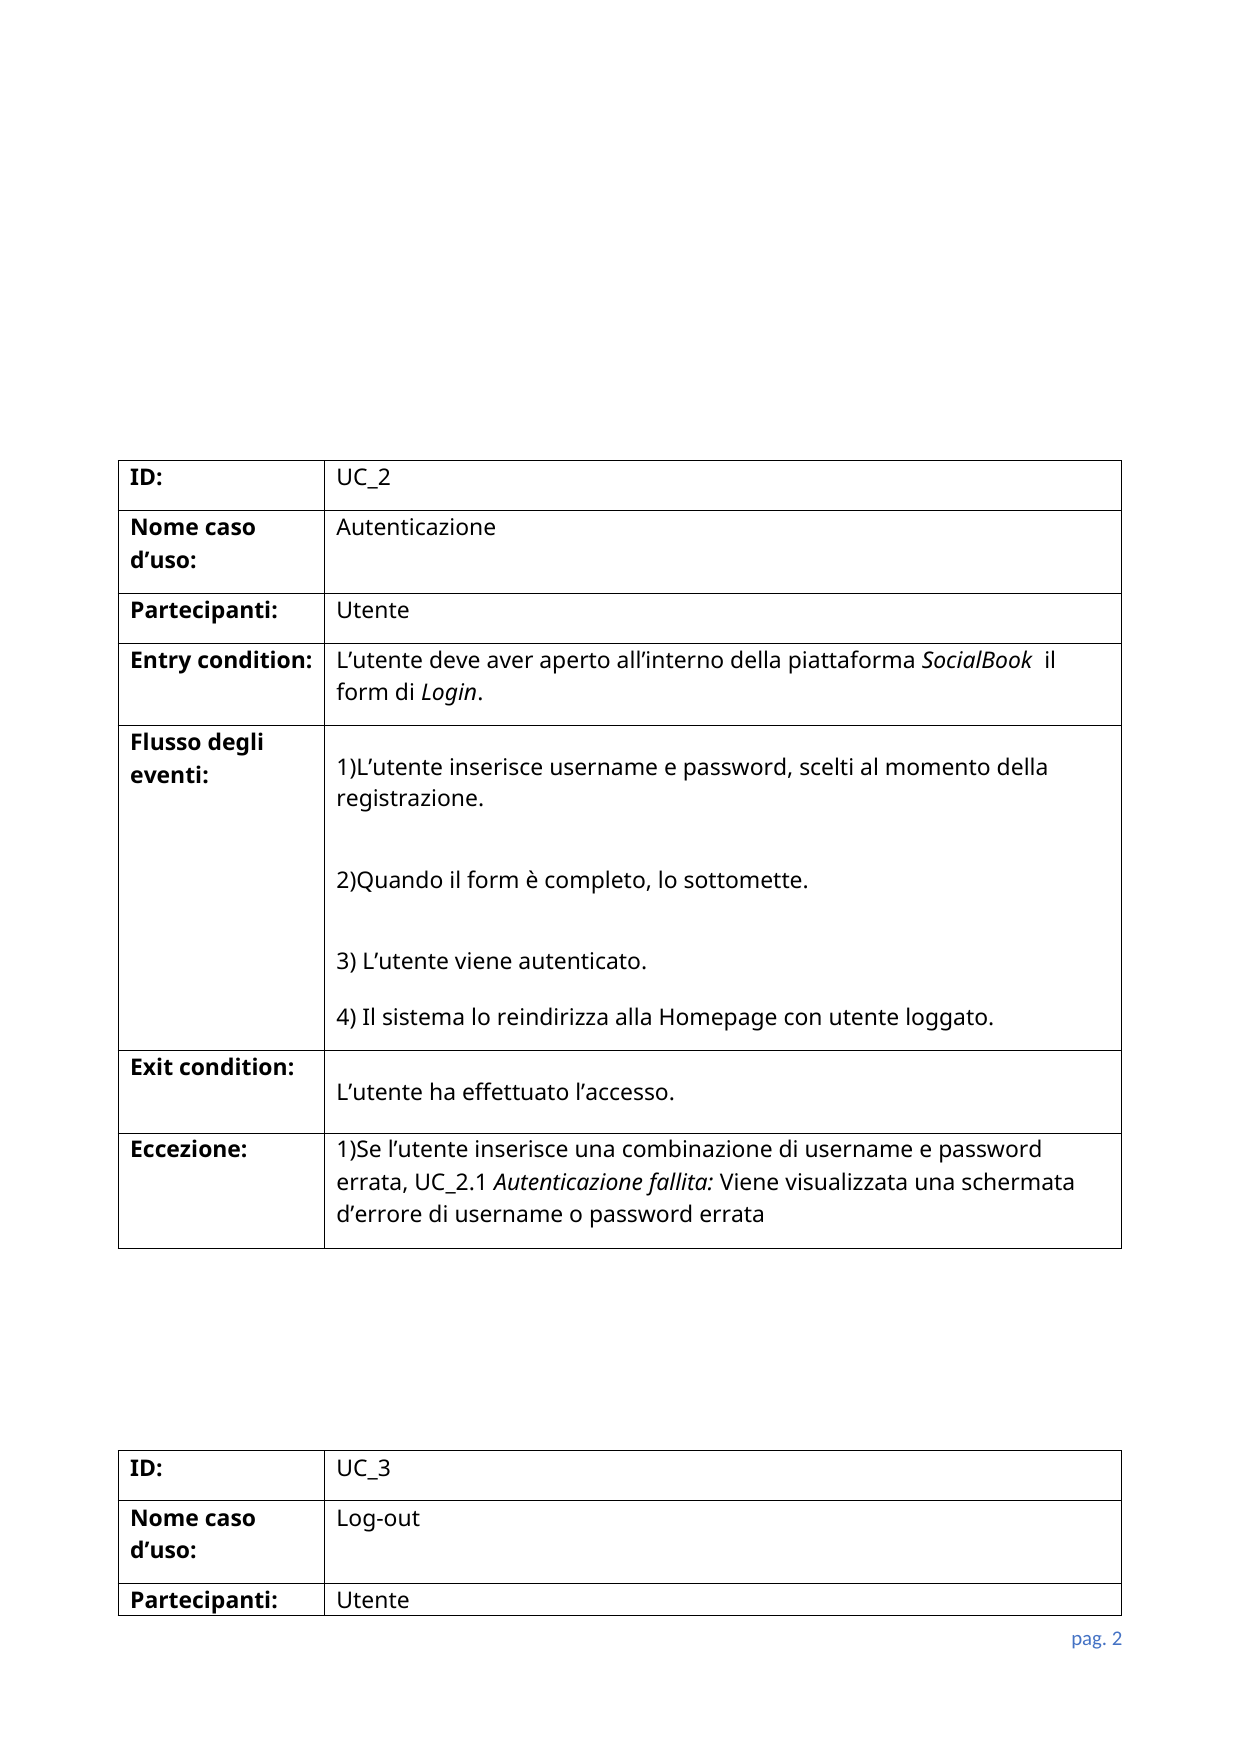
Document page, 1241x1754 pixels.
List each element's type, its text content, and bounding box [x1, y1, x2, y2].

table_cell L’utente deve aver aperto all’interno della piattaforma SocialBook il form di Login. [325, 644, 1121, 725]
table_cell Entry condition: [119, 644, 324, 725]
table_cell Eccezione: [119, 1134, 324, 1247]
table_cell Nome caso d’uso: [119, 511, 324, 593]
table_cell 1)Se l’utente inserisce una combinazione di username e password errata, UC_2.1 Autenticazione fallita: Viene visualizzata una schermata d’errore di username o password errata [325, 1134, 1121, 1247]
table_cell Nome caso d’uso: [119, 1501, 324, 1583]
table_cell Autenticazione [325, 511, 1121, 593]
table_cell L’utente ha effettuato l’accesso. [325, 1051, 1121, 1132]
table_cell Partecipanti: [119, 1584, 324, 1615]
table_cell Log-out [325, 1501, 1121, 1583]
table_cell Partecipanti: [119, 594, 324, 643]
table_header UC_3 [325, 1451, 1121, 1500]
table_cell Exit condition: [119, 1051, 324, 1132]
table_cell 1)L’utente inserisce username e password, scelti al momento della registrazione. 2)Quando il form è completo, lo sottomette. 3) L’utente viene autenticato. 4) Il sistema lo reindirizza alla Homepage con utente loggato. [325, 726, 1121, 1050]
table_cell Flusso degli eventi: [119, 726, 324, 1050]
table_cell Utente [325, 594, 1121, 643]
table_header UC_2 [325, 461, 1121, 510]
table_header ID: [119, 1451, 324, 1500]
table_header ID: [119, 461, 324, 510]
table_cell Utente [325, 1584, 1121, 1615]
